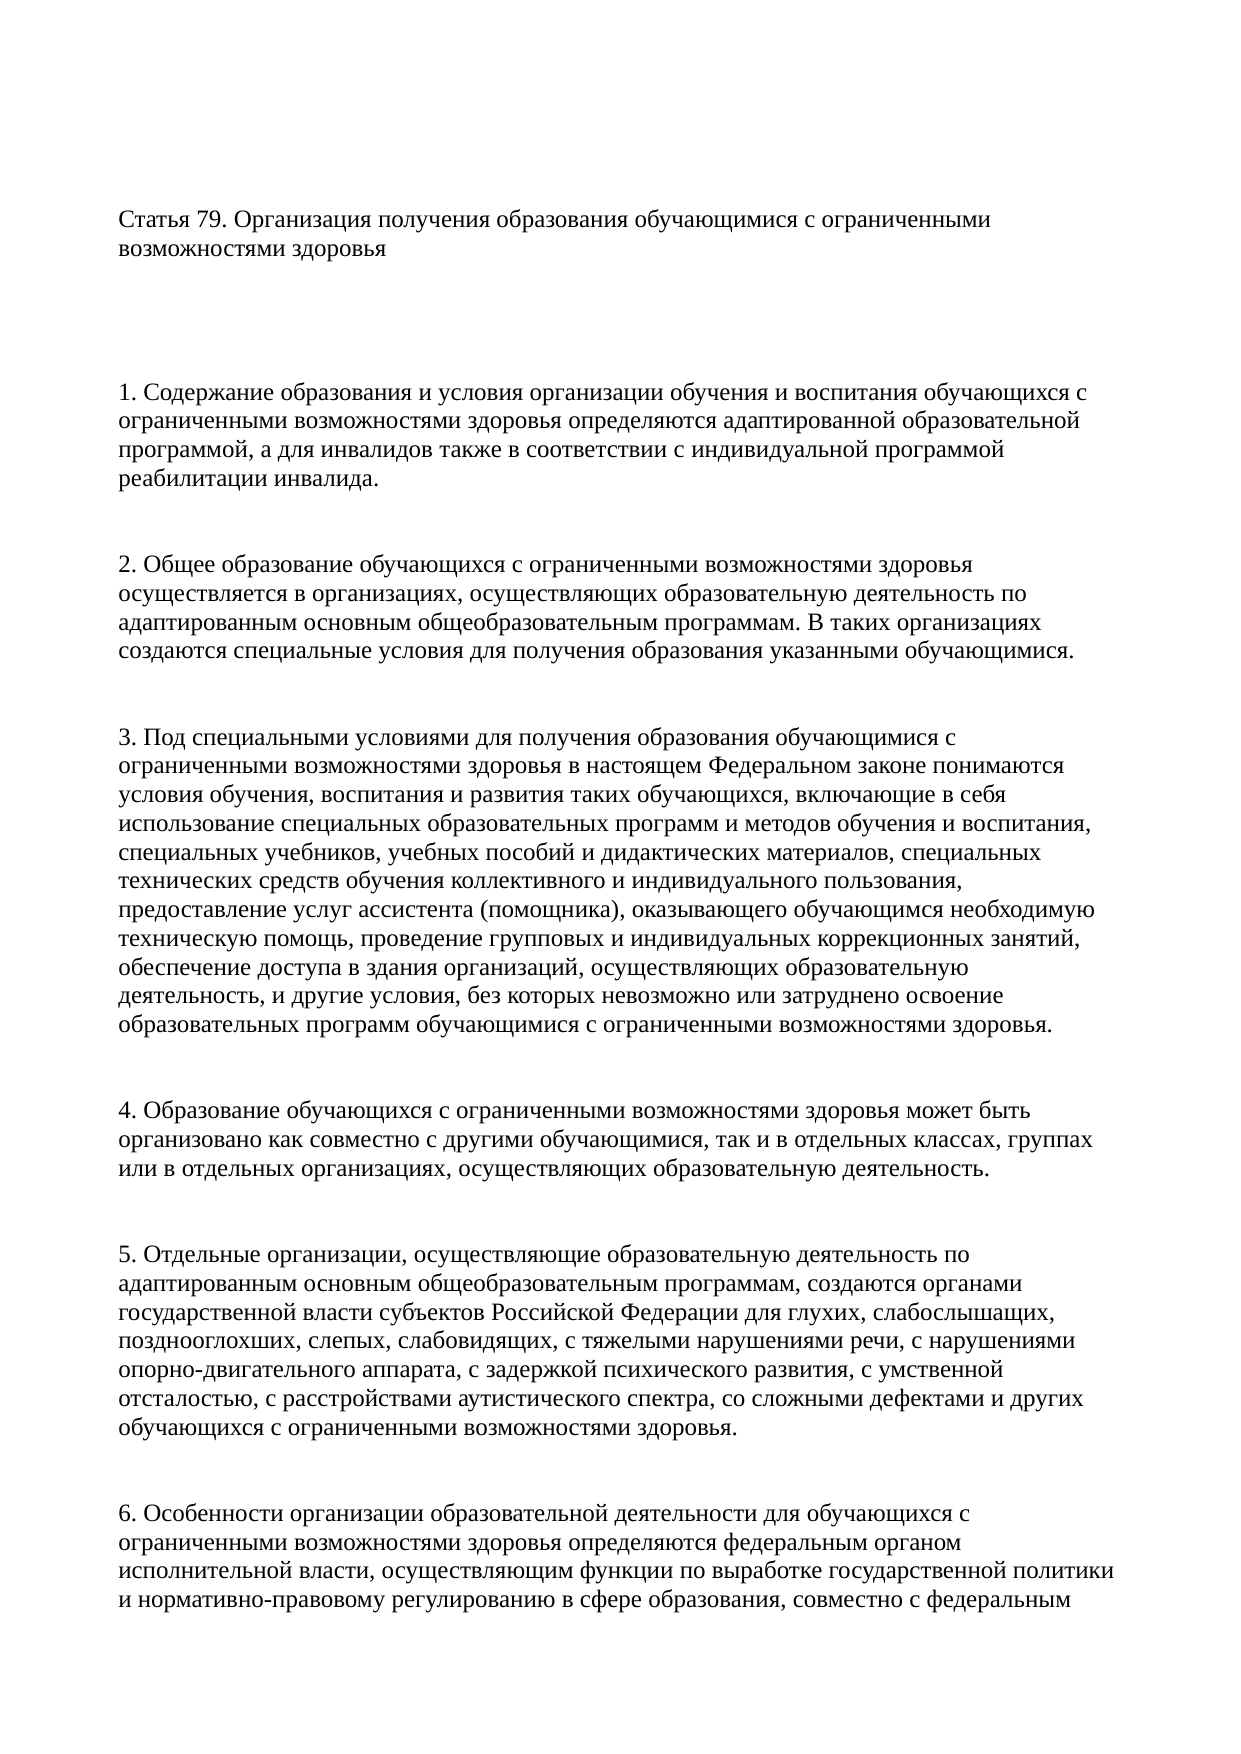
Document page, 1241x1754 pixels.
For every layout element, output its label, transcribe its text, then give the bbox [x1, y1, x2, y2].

text 5. Отдельные организации, осуществляющие образовательную деятельность по адаптированным основным общеобразовательным программам, создаются органами государственной власти субъектов Российской Федерации для глухих, слабослышащих, позднооглохших, слепых, слабовидящих, с тяжелыми нарушениями речи, с нарушениями опорно-двигательного аппарата, с задержкой психического развития, с умственной отсталостью, с расстройствами аутистического спектра, со сложными дефектами и других обучающихся с ограниченными возможностями здоровья. [118, 1239, 1122, 1441]
text Статья 79. Организация получения образования обучающимися с ограниченными возможностями здоровья [118, 204, 1122, 262]
text 3. Под специальными условиями для получения образования обучающимися с ограниченными возможностями здоровья в настоящем Федеральном законе понимаются условия обучения, воспитания и развития таких обучающихся, включающие в себя использование специальных образовательных программ и методов обучения и воспитания, специальных учебников, учебных пособий и дидактических материалов, специальных технических средств обучения коллективного и индивидуального пользования, предоставление услуг ассистента (помощника), оказывающего обучающимся необходимую техническую помощь, проведение групповых и индивидуальных коррекционных занятий, обеспечение доступа в здания организаций, осуществляющих образовательную деятельность, и другие условия, без которых невозможно или затруднено освоение образовательных программ обучающимися с ограниченными возможностями здоровья. [118, 722, 1122, 1038]
text 6. Особенности организации образовательной деятельности для обучающихся с ограниченными возможностями здоровья определяются федеральным органом исполнительной власти, осуществляющим функции по выработке государственной политики и нормативно-правовому регулированию в сфере образования, совместно с федеральным [118, 1498, 1122, 1613]
text 4. Образование обучающихся с ограниченными возможностями здоровья может быть организовано как совместно с другими обучающимися, так и в отдельных классах, группах или в отдельных организациях, осуществляющих образовательную деятельность. [118, 1096, 1122, 1182]
text 2. Общее образование обучающихся с ограниченными возможностями здоровья осуществляется в организациях, осуществляющих образовательную деятельность по адаптированным основным общеобразовательным программам. В таких организациях создаются специальные условия для получения образования указанными обучающимися. [118, 549, 1122, 664]
text 1. Содержание образования и условия организации обучения и воспитания обучающихся с ограниченными возможностями здоровья определяются адаптированной образовательной программой, а для инвалидов также в соответствии с индивидуальной программой реабилитации инвалида. [118, 377, 1122, 492]
